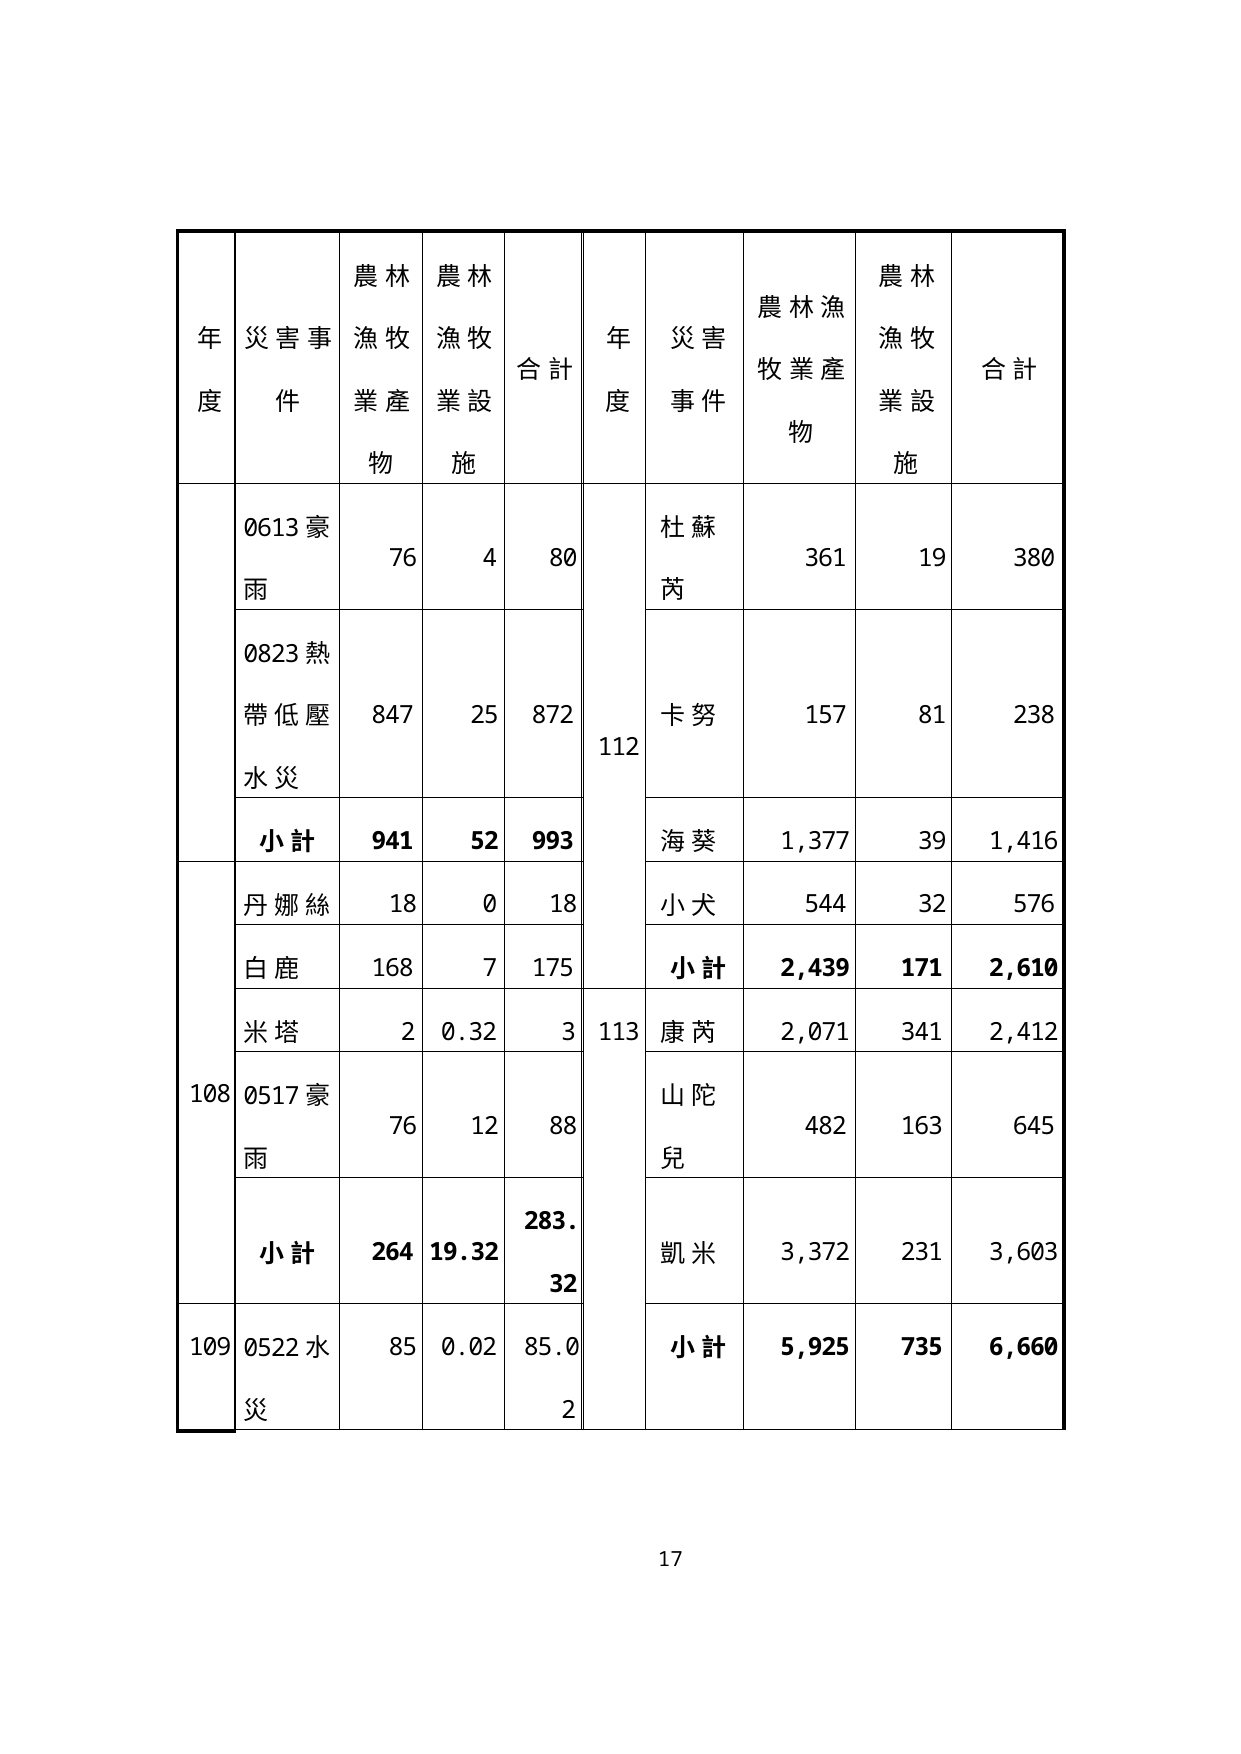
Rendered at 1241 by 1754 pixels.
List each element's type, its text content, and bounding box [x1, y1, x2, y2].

table_cell 4 [423, 484, 504, 608]
table_cell 卡努 [646, 610, 743, 797]
table_cell 168 [340, 925, 422, 988]
table_cell 76 [340, 484, 422, 608]
table_cell 544 [744, 862, 855, 924]
table_cell 52 [423, 798, 504, 861]
table_cell 482 [744, 1052, 855, 1177]
table_header 農林漁牧業產物 [744, 233, 855, 482]
table_cell [179, 484, 234, 861]
table_cell 80 [505, 484, 581, 608]
table_cell 231 [856, 1178, 951, 1303]
table_cell 白鹿 [236, 925, 339, 988]
table_cell 108 [179, 862, 234, 1303]
table_cell 2 [340, 989, 422, 1051]
table_header 合計 [505, 233, 581, 482]
table_cell 847 [340, 610, 422, 797]
table_cell 0517豪雨 [236, 1052, 339, 1177]
table_cell 32 [856, 862, 951, 924]
table_cell 361 [744, 484, 855, 608]
table_cell 175 [505, 925, 581, 988]
table_cell 25 [423, 610, 504, 797]
table_cell 12 [423, 1052, 504, 1177]
table_cell 264 [340, 1178, 422, 1303]
table_cell 丹娜絲 [236, 862, 339, 924]
table_cell 山陀兒 [646, 1052, 743, 1177]
table_cell 杜蘇芮 [646, 484, 743, 608]
table_header 年度 [584, 233, 645, 482]
table_cell 6,660 [952, 1304, 1062, 1429]
table_header 災害事件 [236, 233, 339, 482]
table_cell 凱米 [646, 1178, 743, 1303]
table_cell 5,925 [744, 1304, 855, 1429]
table_cell 3 [505, 989, 581, 1051]
table_cell 39 [856, 798, 951, 861]
table_cell 3,372 [744, 1178, 855, 1303]
table_cell 88 [505, 1052, 581, 1177]
table_cell 7 [423, 925, 504, 988]
table_header 農林漁牧業產物 [340, 233, 422, 482]
table_header 合計 [952, 233, 1062, 482]
table_cell 157 [744, 610, 855, 797]
table_cell 2,071 [744, 989, 855, 1051]
table_cell 0 [423, 862, 504, 924]
table_cell 小計 [236, 798, 339, 861]
table_cell 小計 [646, 1304, 743, 1429]
table_header 農林漁牧業設施 [423, 233, 504, 482]
table_cell 171 [856, 925, 951, 988]
table_cell 0.02 [423, 1304, 504, 1429]
table_cell 576 [952, 862, 1062, 924]
table_cell 18 [340, 862, 422, 924]
table_cell 康芮 [646, 989, 743, 1051]
table_cell 19.32 [423, 1178, 504, 1303]
table_cell 941 [340, 798, 422, 861]
table_cell 85.02 [505, 1304, 581, 1429]
table_cell 海葵 [646, 798, 743, 861]
table_cell 1,377 [744, 798, 855, 861]
table_cell 0.32 [423, 989, 504, 1051]
table_cell 993 [505, 798, 581, 861]
table_cell 小計 [646, 925, 743, 988]
table_cell 0823熱帶低壓水災 [236, 610, 339, 797]
table_cell 81 [856, 610, 951, 797]
table_cell 76 [340, 1052, 422, 1177]
table_cell 109 [179, 1304, 234, 1429]
table_cell 小犬 [646, 862, 743, 924]
table_header 農林漁牧業設施 [856, 233, 951, 482]
table_cell 小計 [236, 1178, 339, 1303]
table_cell 2,412 [952, 989, 1062, 1051]
table_cell 735 [856, 1304, 951, 1429]
table_header 災害事件 [646, 233, 743, 482]
table_cell 163 [856, 1052, 951, 1177]
table_cell 872 [505, 610, 581, 797]
table_cell 18 [505, 862, 581, 924]
table_cell 米塔 [236, 989, 339, 1051]
table_header 年度 [179, 233, 234, 482]
table_cell 19 [856, 484, 951, 608]
table_cell 0522水災 [236, 1304, 339, 1429]
table_cell 113 [584, 989, 645, 1429]
table_cell 238 [952, 610, 1062, 797]
table_cell 341 [856, 989, 951, 1051]
table_cell 3,603 [952, 1178, 1062, 1303]
table_cell 283.32 [505, 1178, 581, 1303]
table_cell 85 [340, 1304, 422, 1429]
table_cell 380 [952, 484, 1062, 608]
table_cell 2,610 [952, 925, 1062, 988]
table_cell 0613豪雨 [236, 484, 339, 608]
table_cell 112 [584, 484, 645, 988]
table_cell 1,416 [952, 798, 1062, 861]
table_cell 645 [952, 1052, 1062, 1177]
table_cell 2,439 [744, 925, 855, 988]
